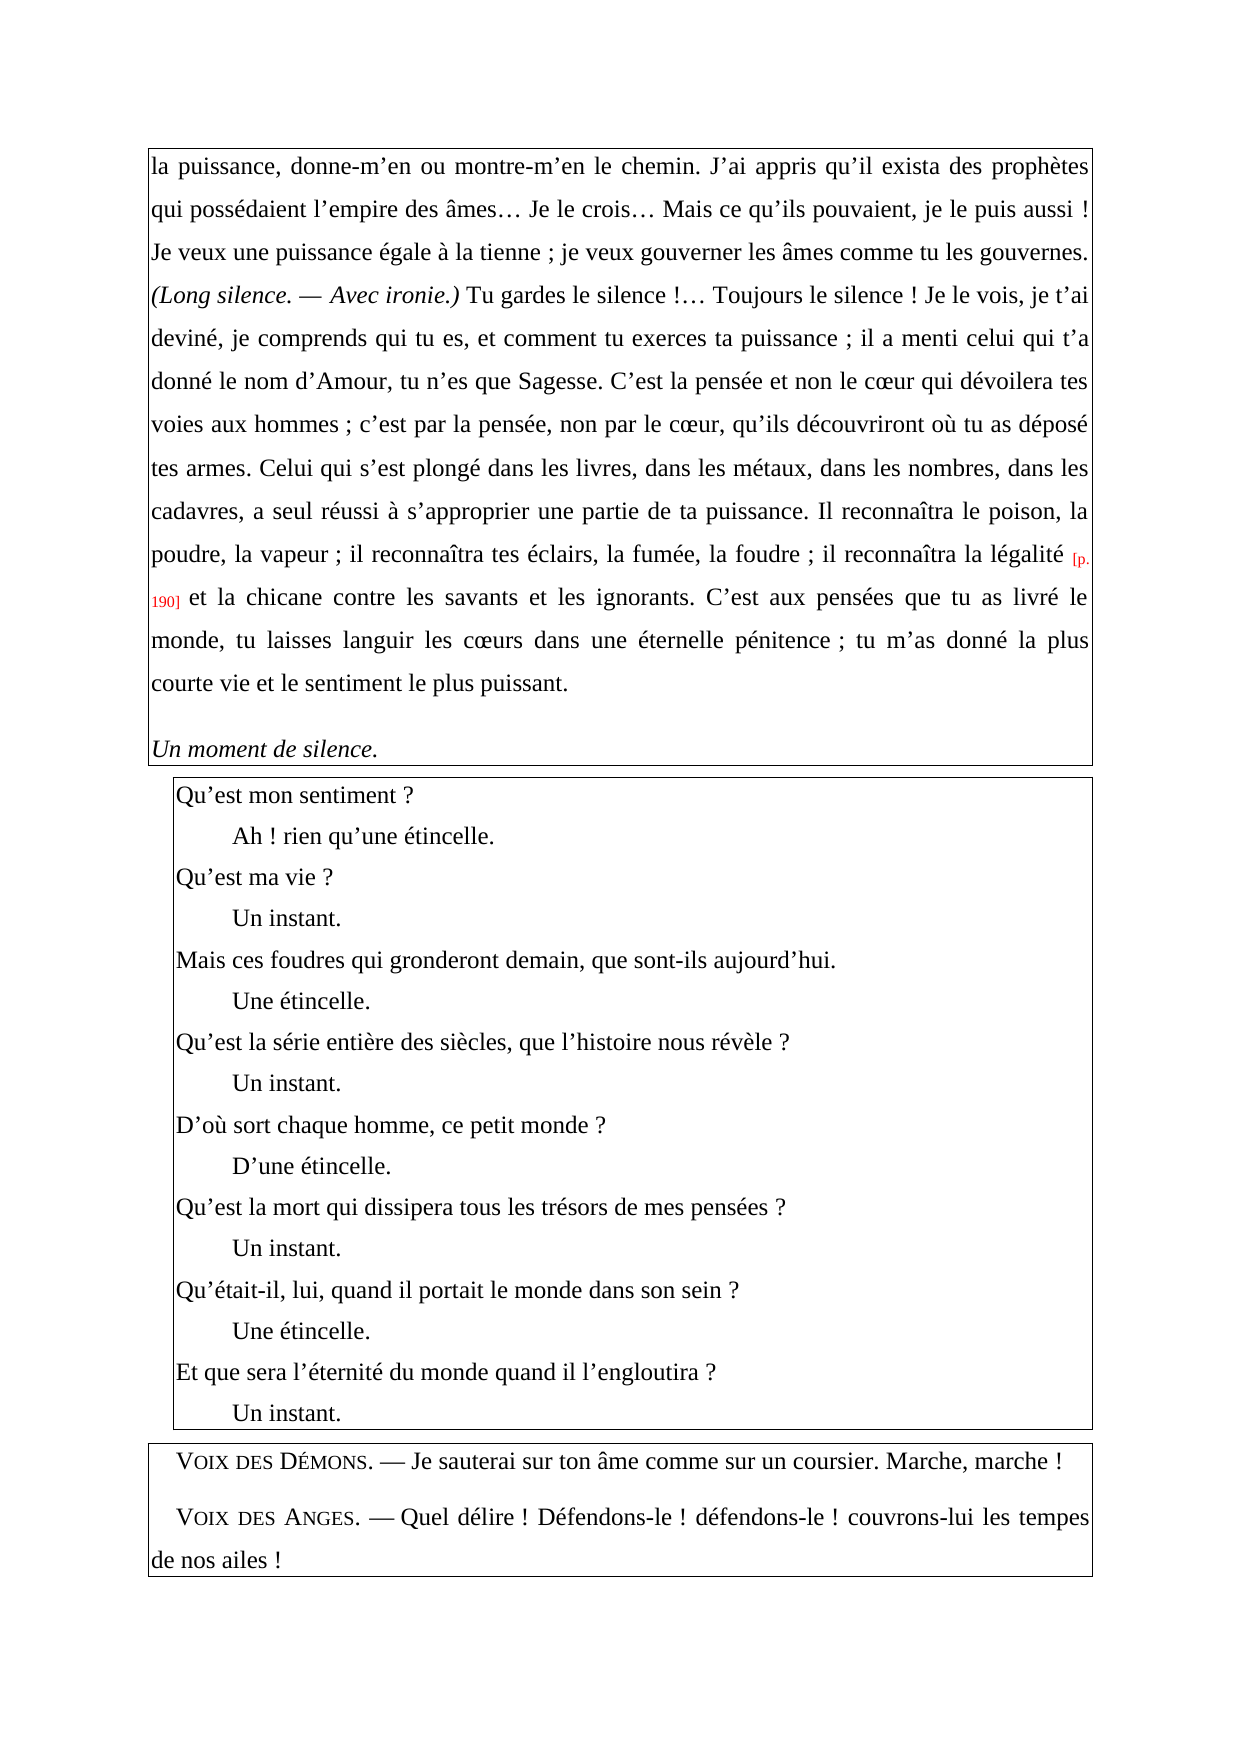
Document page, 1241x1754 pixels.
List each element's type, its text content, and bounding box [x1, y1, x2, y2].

text Un moment de silence. [149, 731, 1092, 765]
text Ah ! rien qu’une étincelle. [174, 818, 1092, 850]
text Et que sera l’éternité du monde quand il l’engloutira ? [174, 1354, 1092, 1386]
text D’où sort chaque homme, ce petit monde ? [174, 1107, 1092, 1138]
text Une étincelle. [174, 1313, 1092, 1345]
text Un instant. [174, 1230, 1092, 1262]
text Mais ces foudres qui gronderont demain, que sont-ils aujourd’hui. [174, 942, 1092, 973]
text Qu’est mon sentiment ? [174, 778, 1092, 808]
text Qu’est la mort qui dissipera tous les trésors de mes pensées ? [174, 1189, 1092, 1221]
text Qu’est ma vie ? [174, 859, 1092, 891]
text la puissance, donne-m’en ou montre-m’en le chemin. J’ai appris qu’il exista des prophètes qui possédaient l’empire des âmes… Je le crois… Mais ce qu’ils pouvaient, je le puis aussi ! Je veux une puissance égale à la tienne ; je veux gouverner les âmes comme tu les gouvernes. (Long silence. — Avec ironie.) Tu gardes le silence !… Toujours le silence ! Je le vois, je t’ai deviné, je comprends qui tu es, et comment tu exerces ta puissance ; il a menti celui qui t’a donné le nom d’Amour, tu n’es que Sagesse. C’est la pensée et non le cœur qui dévoilera tes voies aux hommes ; c’est par la pensée, non par le cœur, qu’ils découvriront où tu as déposé tes armes. Celui qui s’est plongé dans les livres, dans les métaux, dans les nombres, dans les cadavres, a seul réussi à s’approprier une partie de ta puissance. Il reconnaîtra le poison, la poudre, la vapeur ; il reconnaîtra tes éclairs, la fumée, la foudre ; il reconnaîtra la légalité [p. 190] et la chicane contre les savants et les ignorants. C’est aux pensées que tu as livré le monde, tu laisses languir les cœurs dans une éternelle pénitence ; tu m’as donné la plus courte vie et le sentiment le plus puissant. [149, 149, 1092, 697]
text Voix des Démons. — Je sauterai sur ton âme comme sur un coursier. Marche, marche ! [149, 1444, 1092, 1475]
text Un instant. [174, 1065, 1092, 1097]
text Qu’est la série entière des siècles, que l’histoire nous révèle ? [174, 1024, 1092, 1056]
text Une étincelle. [174, 983, 1092, 1015]
text Qu’était-il, lui, quand il portait le monde dans son sein ? [174, 1272, 1092, 1303]
text Un instant. [174, 900, 1092, 932]
text D’une étincelle. [174, 1148, 1092, 1180]
text Un instant. [174, 1395, 1092, 1429]
text Voix des Anges. — Quel délire ! Défendons-le ! défendons-le ! couvrons-lui les tempes de nos ailes ! [149, 1498, 1092, 1576]
